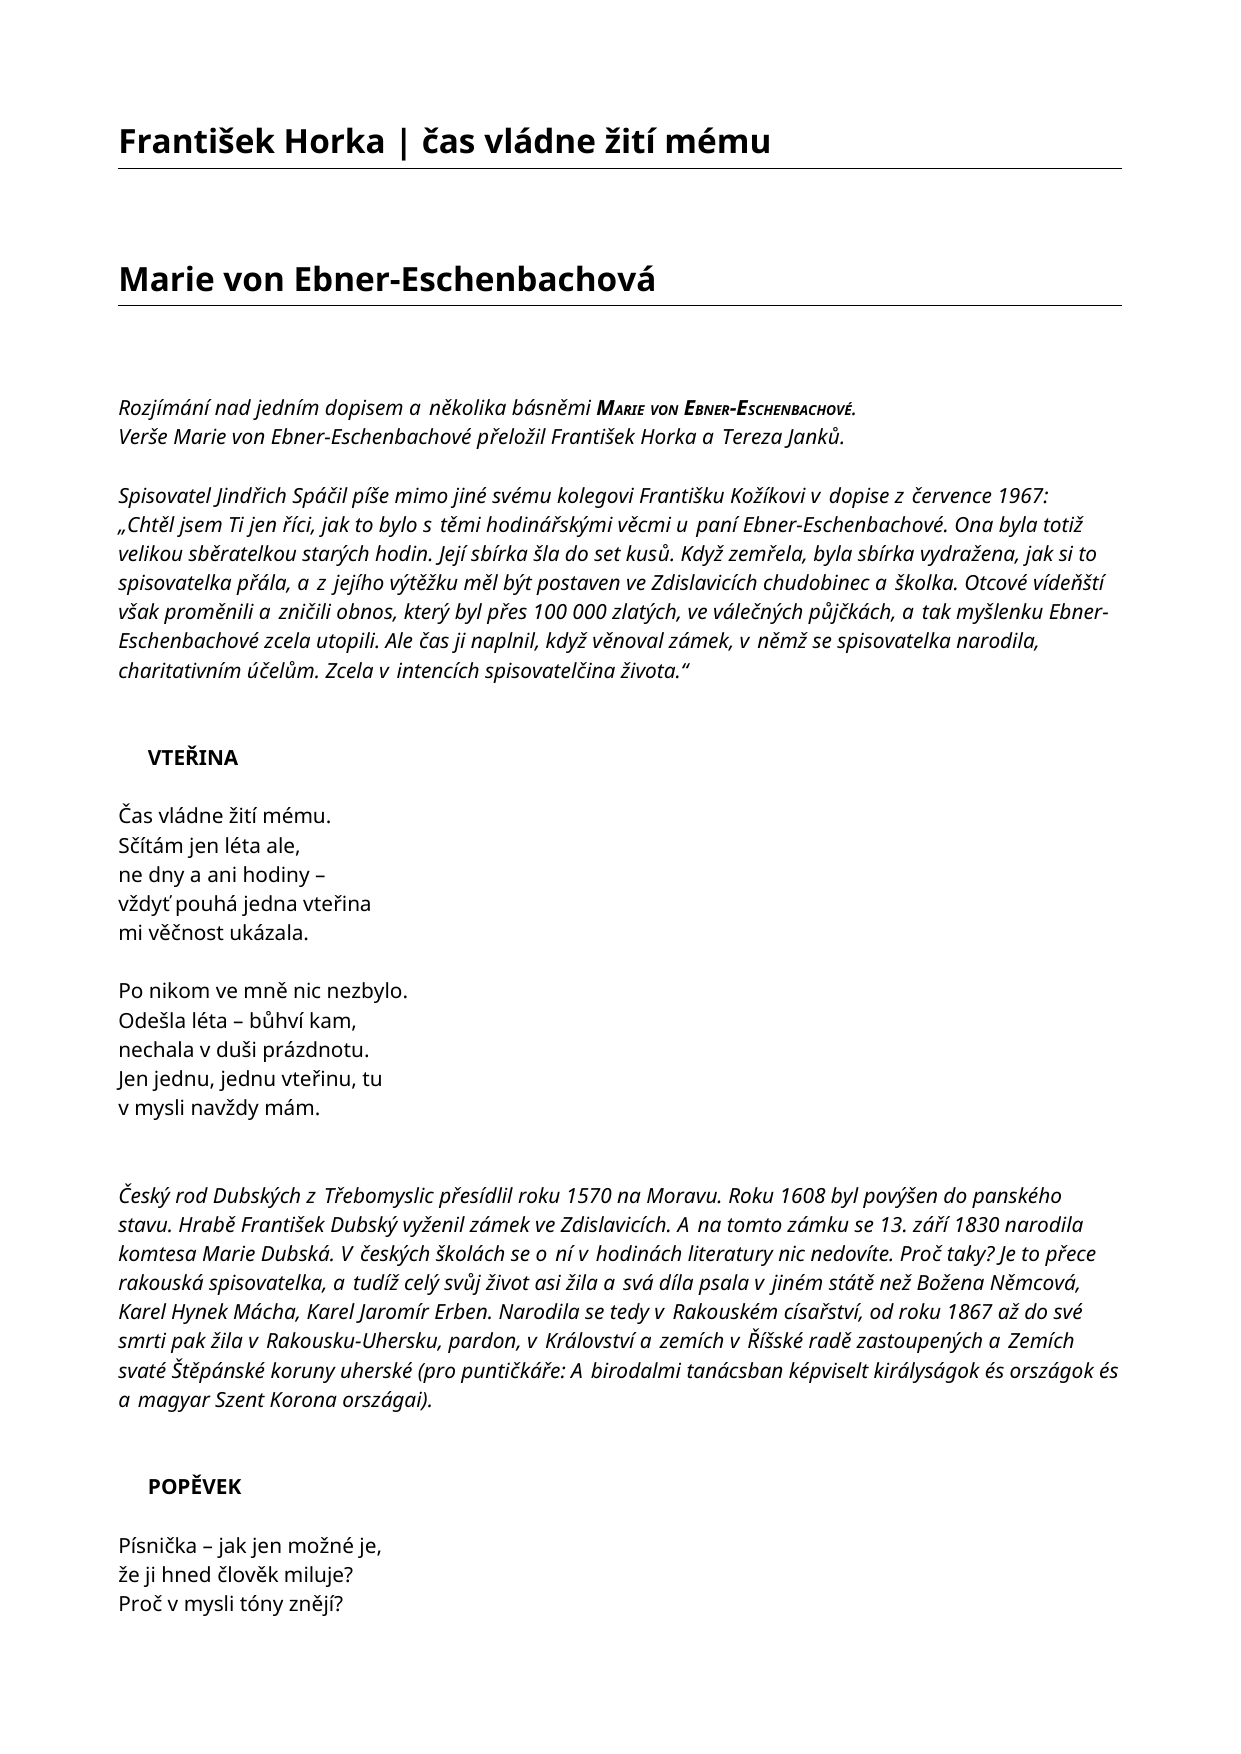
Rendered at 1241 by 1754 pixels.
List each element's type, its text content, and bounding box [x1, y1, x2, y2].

text Rozjímání nad jedním dopisem a několika básněmi Marie von Ebner-Eschenbachové. [118, 392, 1122, 422]
text František Horka | čas vládne žití mému [118, 118, 1122, 168]
text Český rod Dubských z Třebomyslic přesídlil roku 1570 na Moravu. Roku 1608 byl povýšen do panského stavu. Hrabě František Dubský vyženil zámek ve Zdislavicích. A na tomto zámku se 13. září 1830 narodila komtesa Marie Dubská. V českých školách se o ní v hodinách literatury nic nedovíte. Proč taky? Je to přece rakouská spisovatelka, a tudíž celý svůj život asi žila a svá díla psala v jiném státě než Božena Němcová, Karel Hynek Mácha, Karel Jaromír Erben. Narodila se tedy v Rakouském císařství, od roku 1867 až do své smrti pak žila v Rakousku-Uhersku, pardon, v Království a zemích v Říšské radě zastoupených a Zemích svaté Štěpánské koruny uherské (pro puntičkáře: A birodalmi tanácsban képviselt királyságok és országok és a magyar Szent Korona országai). [118, 1180, 1122, 1413]
subtitle Vteřina [148, 742, 1122, 772]
subtitle Popěvek [148, 1472, 1122, 1501]
text Odešla léta – bůhví kam, [118, 1005, 1122, 1034]
text že ji hned člověk miluje? [118, 1559, 1122, 1588]
text Verše Marie von Ebner-Eschenbachové přeložil František Horka a Tereza Janků. [118, 422, 1122, 451]
text Marie von Ebner-Eschenbachová [118, 255, 1122, 305]
text Proč v mysli tóny znějí? [118, 1588, 1122, 1617]
text ne dny a ani hodiny – [118, 859, 1122, 888]
text Jen jednu, jednu vteřinu, tu [118, 1063, 1122, 1092]
text Sčítám jen léta ale, [118, 830, 1122, 859]
text Čas vládne žití mému. [118, 801, 1122, 830]
text vždyť pouhá jedna vteřina [118, 888, 1122, 917]
text „Chtěl jsem Ti jen říci, jak to bylo s těmi hodinářskými věcmi u paní Ebner-Eschenbachové. Ona byla totiž velikou sběratelkou starých hodin. Její sbírka šla do set kusů. Když zemřela, byla sbírka vydražena, jak si to spisovatelka přála, a z jejího výtěžku měl být postaven ve Zdislavicích chudobinec a školka. Otcové vídeňští však proměnili a zničili obnos, který byl přes 100 000 zlatých, ve válečných půjčkách, a tak myšlenku Ebner-Eschenbachové zcela utopili. Ale čas ji naplnil, když věnoval zámek, v němž se spisovatelka narodila, charitativním účelům. Zcela v intencích spisovatelčina života.“ [118, 509, 1122, 684]
text Po nikom ve mně nic nezbylo. [118, 976, 1122, 1005]
text v mysli navždy mám. [118, 1092, 1122, 1122]
text nechala v duši prázdnotu. [118, 1034, 1122, 1063]
text Písnička – jak jen možné je, [118, 1530, 1122, 1559]
text mi věčnost ukázala. [118, 917, 1122, 947]
text Spisovatel Jindřich Spáčil píše mimo jiné svému kolegovi Františku Kožíkovi v dopise z července 1967: [118, 480, 1122, 509]
